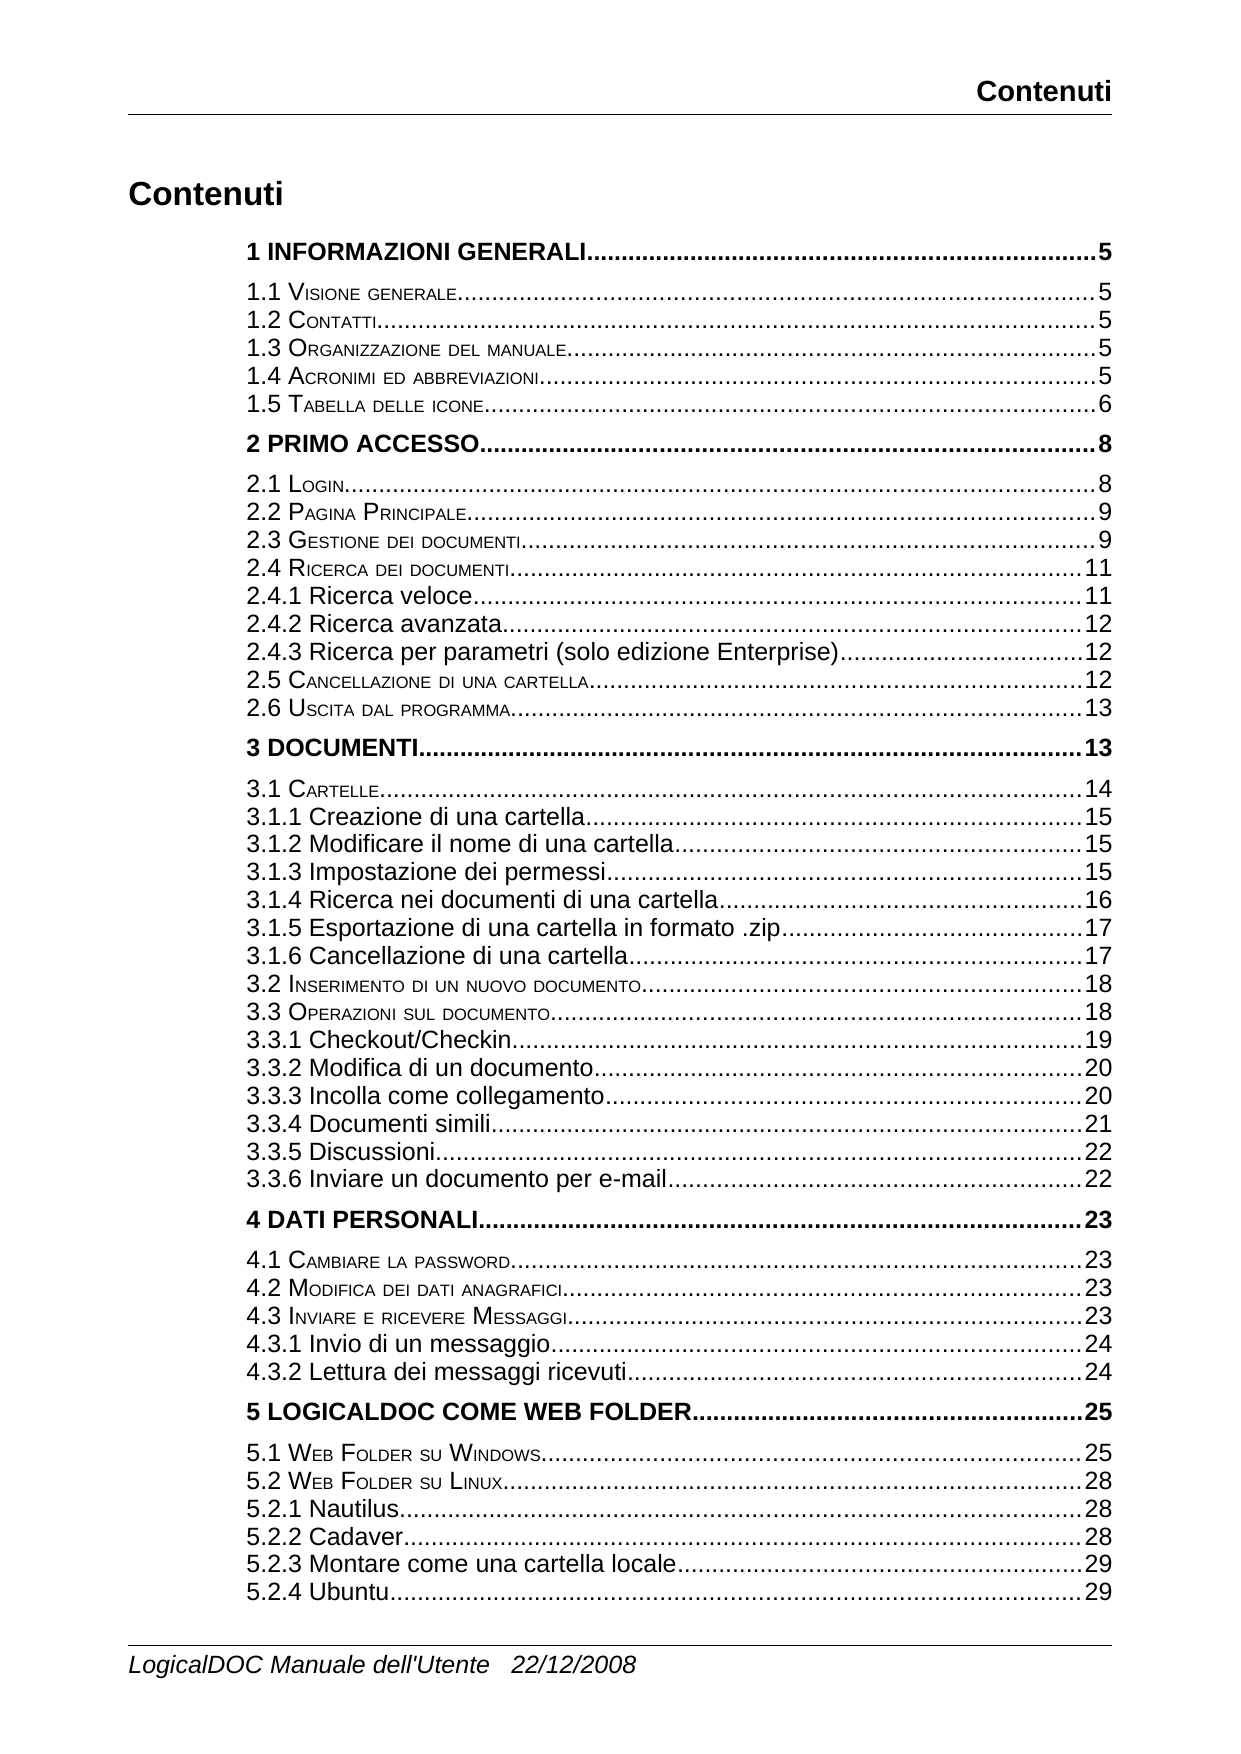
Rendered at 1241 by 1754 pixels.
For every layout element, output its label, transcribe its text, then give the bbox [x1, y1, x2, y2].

text 3.3.6 Inviare un documento per e-mail 22 [246, 1165, 1112, 1193]
text 3 Documenti 13 [246, 734, 1112, 762]
text 4.2 Modifica dei dati anagrafici 23 [246, 1274, 1112, 1302]
text 2.4.3 Ricerca per parametri (solo edizione Enterprise) 12 [246, 638, 1112, 666]
text 3.3 Operazioni sul documento 18 [246, 998, 1112, 1026]
text 1.4 Acronimi ed abbreviazioni 5 [246, 361, 1112, 389]
text 5.1 Web Folder su Windows 25 [246, 1438, 1112, 1466]
text 3.3.5 Discussioni 22 [246, 1137, 1112, 1165]
text 5.2.2 Cadaver 28 [246, 1522, 1112, 1550]
text 3.1.4 Ricerca nei documenti di una cartella 16 [246, 886, 1112, 914]
text 4.3 Inviare e ricevere Messaggi 23 [246, 1302, 1112, 1330]
text 4.1 Cambiare la password 23 [246, 1246, 1112, 1274]
text 2.1 Login 8 [246, 470, 1112, 498]
text 3.1.3 Impostazione dei permessi 15 [246, 858, 1112, 886]
text 2.4 Ricerca dei documenti 11 [246, 554, 1112, 582]
text 3.3.1 Checkout/Checkin 19 [246, 1026, 1112, 1053]
text 3.1.6 Cancellazione di una cartella 17 [246, 942, 1112, 970]
text 1 Informazioni generali 5 [246, 237, 1112, 265]
text 5.2.3 Montare come una cartella locale 29 [246, 1550, 1112, 1578]
text 2.3 Gestione dei documenti 9 [246, 526, 1112, 554]
text 2.6 Uscita dal programma 13 [246, 693, 1112, 721]
text 1.5 Tabella delle icone 6 [246, 389, 1112, 417]
text 1.2 Contatti 5 [246, 306, 1112, 333]
text 2.2 Pagina Principale 9 [246, 498, 1112, 526]
text 3.1.2 Modificare il nome di una cartella 15 [246, 830, 1112, 858]
text 2.4.2 Ricerca avanzata 12 [246, 610, 1112, 638]
text 2.4.1 Ricerca veloce 11 [246, 582, 1112, 610]
text 1.1 Visione generale 5 [246, 278, 1112, 306]
text 3.3.4 Documenti simili 21 [246, 1109, 1112, 1137]
text 4.3.1 Invio di un messaggio 24 [246, 1330, 1112, 1358]
text 3.3.2 Modifica di un documento 20 [246, 1053, 1112, 1081]
text 3.1 Cartelle 14 [246, 774, 1112, 802]
text 3.1.5 Esportazione di una cartella in formato .zip 17 [246, 914, 1112, 942]
subtitle Contenuti [128, 175, 1112, 212]
text 5.2.1 Nautilus 28 [246, 1494, 1112, 1522]
text 2.5 Cancellazione di una cartella 12 [246, 666, 1112, 693]
text 5.2 Web Folder su Linux 28 [246, 1466, 1112, 1494]
text 4.3.2 Lettura dei messaggi ricevuti 24 [246, 1358, 1112, 1386]
text 5.2.4 Ubuntu 29 [246, 1578, 1112, 1606]
text 2 Primo accesso 8 [246, 430, 1112, 458]
text 3.1.1 Creazione di una cartella 15 [246, 802, 1112, 830]
text 4 Dati Personali 23 [246, 1206, 1112, 1233]
text 5 LogicalDOC come Web Folder 25 [246, 1398, 1112, 1426]
text 3.2 Inserimento di un nuovo documento 18 [246, 970, 1112, 998]
text 1.3 Organizzazione del manuale 5 [246, 333, 1112, 361]
text 3.3.3 Incolla come collegamento 20 [246, 1081, 1112, 1109]
